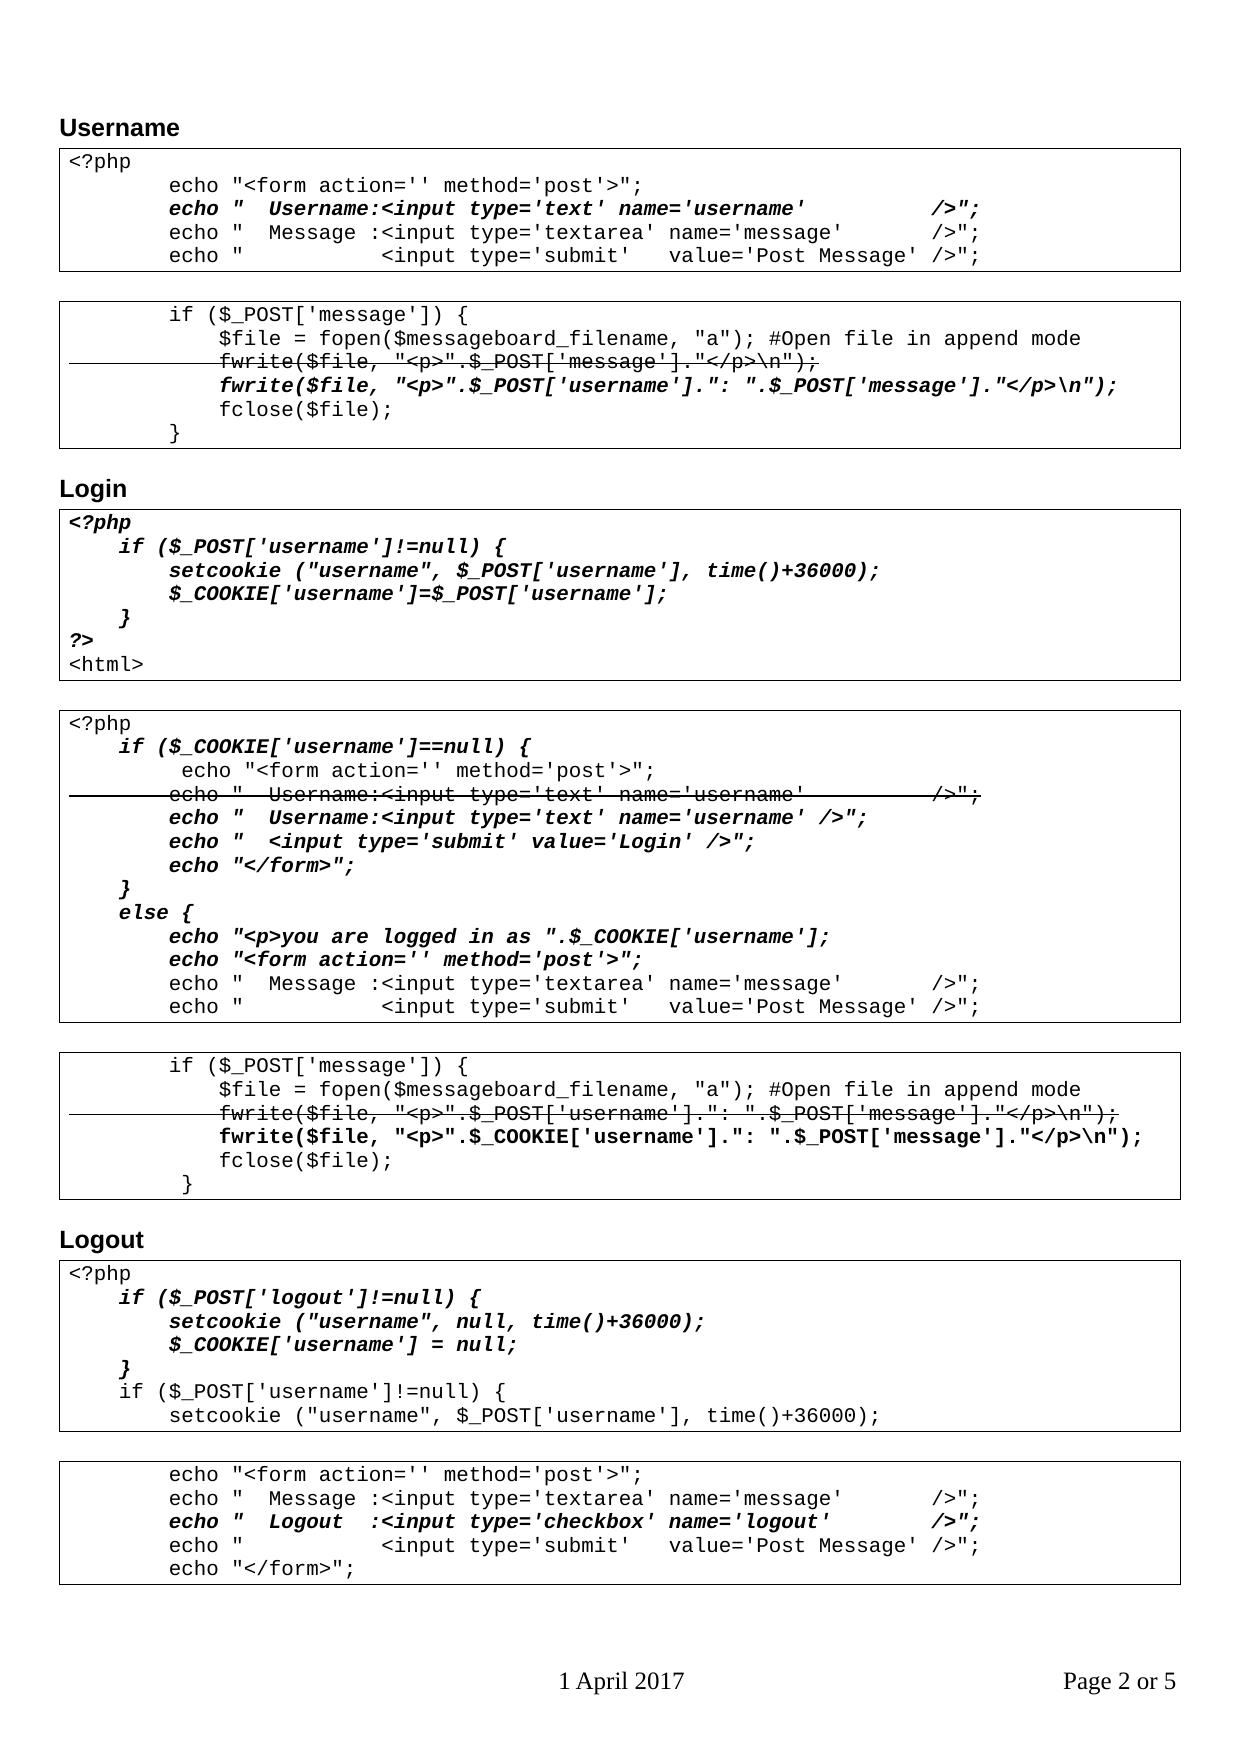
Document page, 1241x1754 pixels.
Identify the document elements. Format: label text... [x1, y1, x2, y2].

text echo "</form>"; [60, 1555, 1180, 1584]
text if ($_POST['message']) { [60, 302, 1180, 325]
text setcookie ("username", null, time()+36000); [60, 1307, 1180, 1331]
text echo " Username:<input type='text' name='username' />"; [60, 804, 1180, 828]
text <?php [60, 1261, 1180, 1284]
text echo "<form action='' method='post'>"; [60, 757, 1180, 781]
text if ($_COOKIE['username']==null) { [60, 733, 1180, 757]
text echo " Message :<input type='textarea' name='message' />"; [60, 219, 1180, 242]
text if ($_POST['username']!=null) { [60, 533, 1180, 556]
text $file = fopen($messageboard_filename, "a"); #Open file in append mode [60, 325, 1180, 348]
text } [60, 1355, 1180, 1378]
subtitle Username [59, 113, 1181, 142]
text <?php [60, 510, 1180, 533]
text } [60, 1170, 1180, 1199]
text echo " Username:<input type='text' name='username' />"; [60, 781, 1180, 804]
text fwrite($file, "<p>".$_POST['username'].": ".$_POST['message']."</p>\n"); [60, 372, 1180, 396]
text echo "<form action='' method='post'>"; [60, 946, 1180, 970]
text fwrite($file, "<p>".$_COOKIE['username'].": ".$_POST['message']."</p>\n"); [60, 1123, 1180, 1147]
subtitle Login [59, 474, 1181, 503]
text $_COOKIE['username']=$_POST['username']; [60, 580, 1180, 604]
text $_COOKIE['username'] = null; [60, 1331, 1180, 1355]
text echo " <input type='submit' value='Login' />"; [60, 828, 1180, 852]
text echo " <input type='submit' value='Post Message' />"; [60, 1532, 1180, 1555]
text setcookie ("username", $_POST['username'], time()+36000); [60, 1402, 1180, 1431]
text echo " Message :<input type='textarea' name='message' />"; [60, 1484, 1180, 1508]
text if ($_POST['username']!=null) { [60, 1378, 1180, 1402]
text $file = fopen($messageboard_filename, "a"); #Open file in append mode [60, 1076, 1180, 1099]
text fclose($file); [60, 1147, 1180, 1170]
text fwrite($file, "<p>".$_POST['message']."</p>\n"); [60, 348, 1180, 372]
text echo "<p>you are logged in as ".$_COOKIE['username']; [60, 922, 1180, 946]
text fclose($file); [60, 396, 1180, 419]
text fwrite($file, "<p>".$_POST['username'].": ".$_POST['message']."</p>\n"); [60, 1099, 1180, 1123]
text echo " Username:<input type='text' name='username' />"; [60, 195, 1180, 219]
subtitle Logout [59, 1225, 1181, 1254]
text echo " <input type='submit' value='Post Message' />"; [60, 993, 1180, 1022]
text <?php [60, 149, 1180, 171]
text echo "<form action='' method='post'>"; [60, 171, 1180, 195]
text <html> [60, 651, 1180, 680]
text } [60, 419, 1180, 448]
text echo "<form action='' method='post'>"; [60, 1462, 1180, 1484]
text echo " Logout :<input type='checkbox' name='logout' />"; [60, 1508, 1180, 1532]
text ?> [60, 627, 1180, 651]
text if ($_POST['logout']!=null) { [60, 1284, 1180, 1307]
text setcookie ("username", $_POST['username'], time()+36000); [60, 556, 1180, 580]
text echo "</form>"; [60, 852, 1180, 875]
text echo " <input type='submit' value='Post Message' />"; [60, 242, 1180, 271]
text } [60, 875, 1180, 899]
text <?php [60, 711, 1180, 733]
text else { [60, 899, 1180, 922]
text } [60, 604, 1180, 627]
text if ($_POST['message']) { [60, 1053, 1180, 1076]
text echo " Message :<input type='textarea' name='message' />"; [60, 970, 1180, 993]
